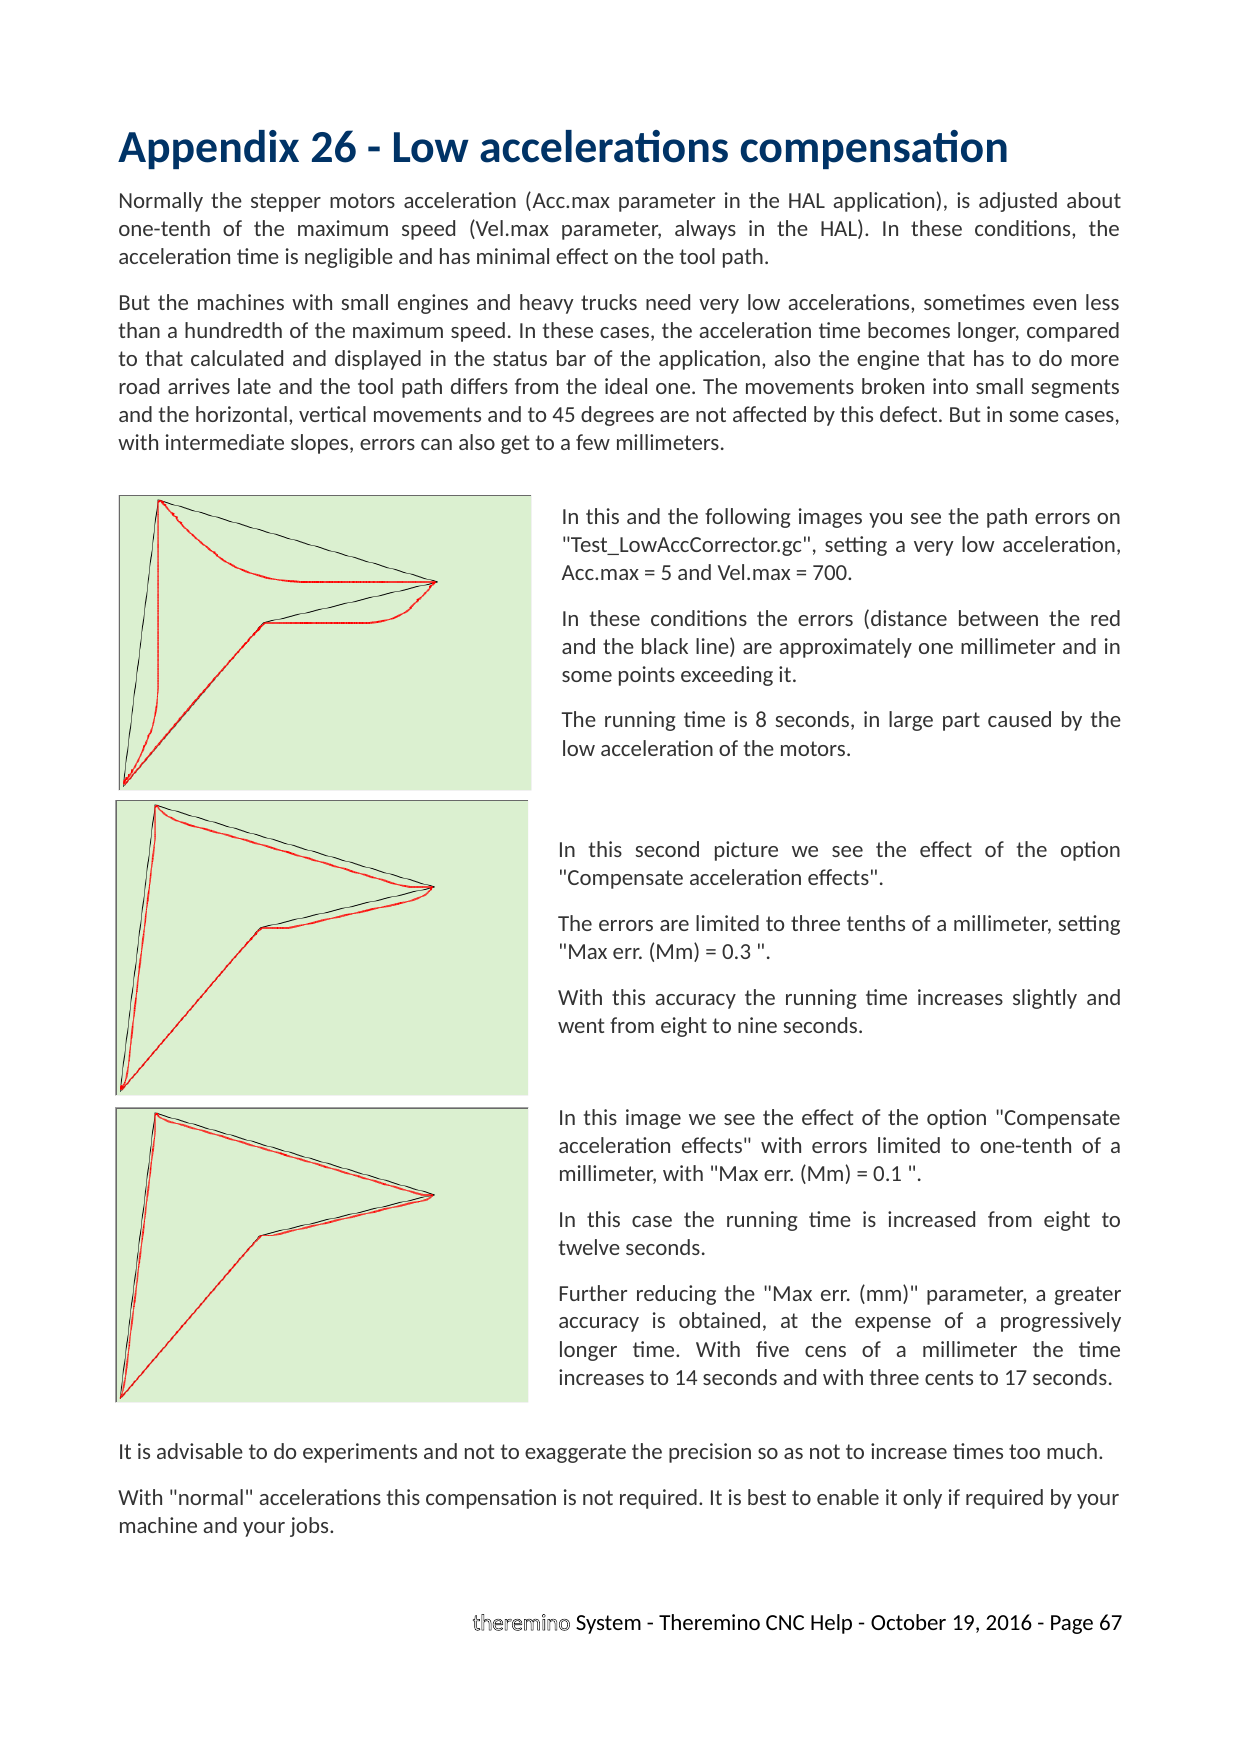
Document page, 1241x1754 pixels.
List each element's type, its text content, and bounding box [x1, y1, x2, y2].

text Normally the stepper motors acceleration (Acc.max parameter in the HAL application), is adjusted about one-tenth of the maximum speed (Vel.max parameter, always in the HAL). In these conditions, the acceleration time is negligible and has minimal effect on the tool path. [118, 186, 1122, 271]
text In this and the following images you see the path errors on "Test_LowAccCorrector.gc", setting a very low acceleration, Acc.max = 5 and Vel.max = 700. [118, 474, 1122, 586]
picture [115, 1107, 529, 1403]
text The running time is 8 seconds, in large part caused by the low acceleration of the motors. [532, 706, 1122, 762]
text In this case the running time is increased from eight to twelve seconds. [529, 1205, 1122, 1261]
text In these conditions the errors (distance between the red and the black line) are approximately one millimeter and in some points exceeding it. [532, 604, 1122, 688]
text But the machines with small engines and heavy trucks need very low accelerations, sometimes even less than a hundredth of the maximum speed. In these cases, the acceleration time becomes longer, compared to that calculated and displayed in the status bar of the application, also the engine that has to do more road arrives late and the tool path differs from the ideal one. The movements broken into small segments and the horizontal, vertical movements and to 45 degrees are not affected by this defect. But in some cases, with intermediate slopes, errors can also get to a few millimeters. [118, 288, 1122, 456]
text In this second picture we see the effect of the option "Compensate acceleration effects". [118, 779, 1122, 891]
picture [118, 495, 532, 791]
text In this image we see the effect of the option "Compensate acceleration effects" with errors limited to one-tenth of a millimeter, with "Max err. (Mm) = 0.1 ". [118, 1103, 1122, 1187]
subtitle Appendix 26 - Low accelerations compensation [118, 118, 1122, 174]
text The errors are limited to three tenths of a millimeter, setting "Max err. (Mm) = 0.3 ". [529, 909, 1122, 965]
picture [115, 800, 529, 1096]
text It is advisable to do experiments and not to exaggerate the precision so as not to increase times too much. [118, 1437, 1122, 1465]
text With this accuracy the running time increases slightly and went from eight to nine seconds. [529, 983, 1122, 1039]
text With "normal" accelerations this compensation is not required. It is best to enable it only if required by your machine and your jobs. [118, 1483, 1122, 1539]
text Further reducing the "Max err. (mm)" parameter, a greater accuracy is obtained, at the expense of a progressively longer time. With five cens of a millimeter the time increases to 14 seconds and with three cents to 17 seconds. [118, 1279, 1122, 1419]
